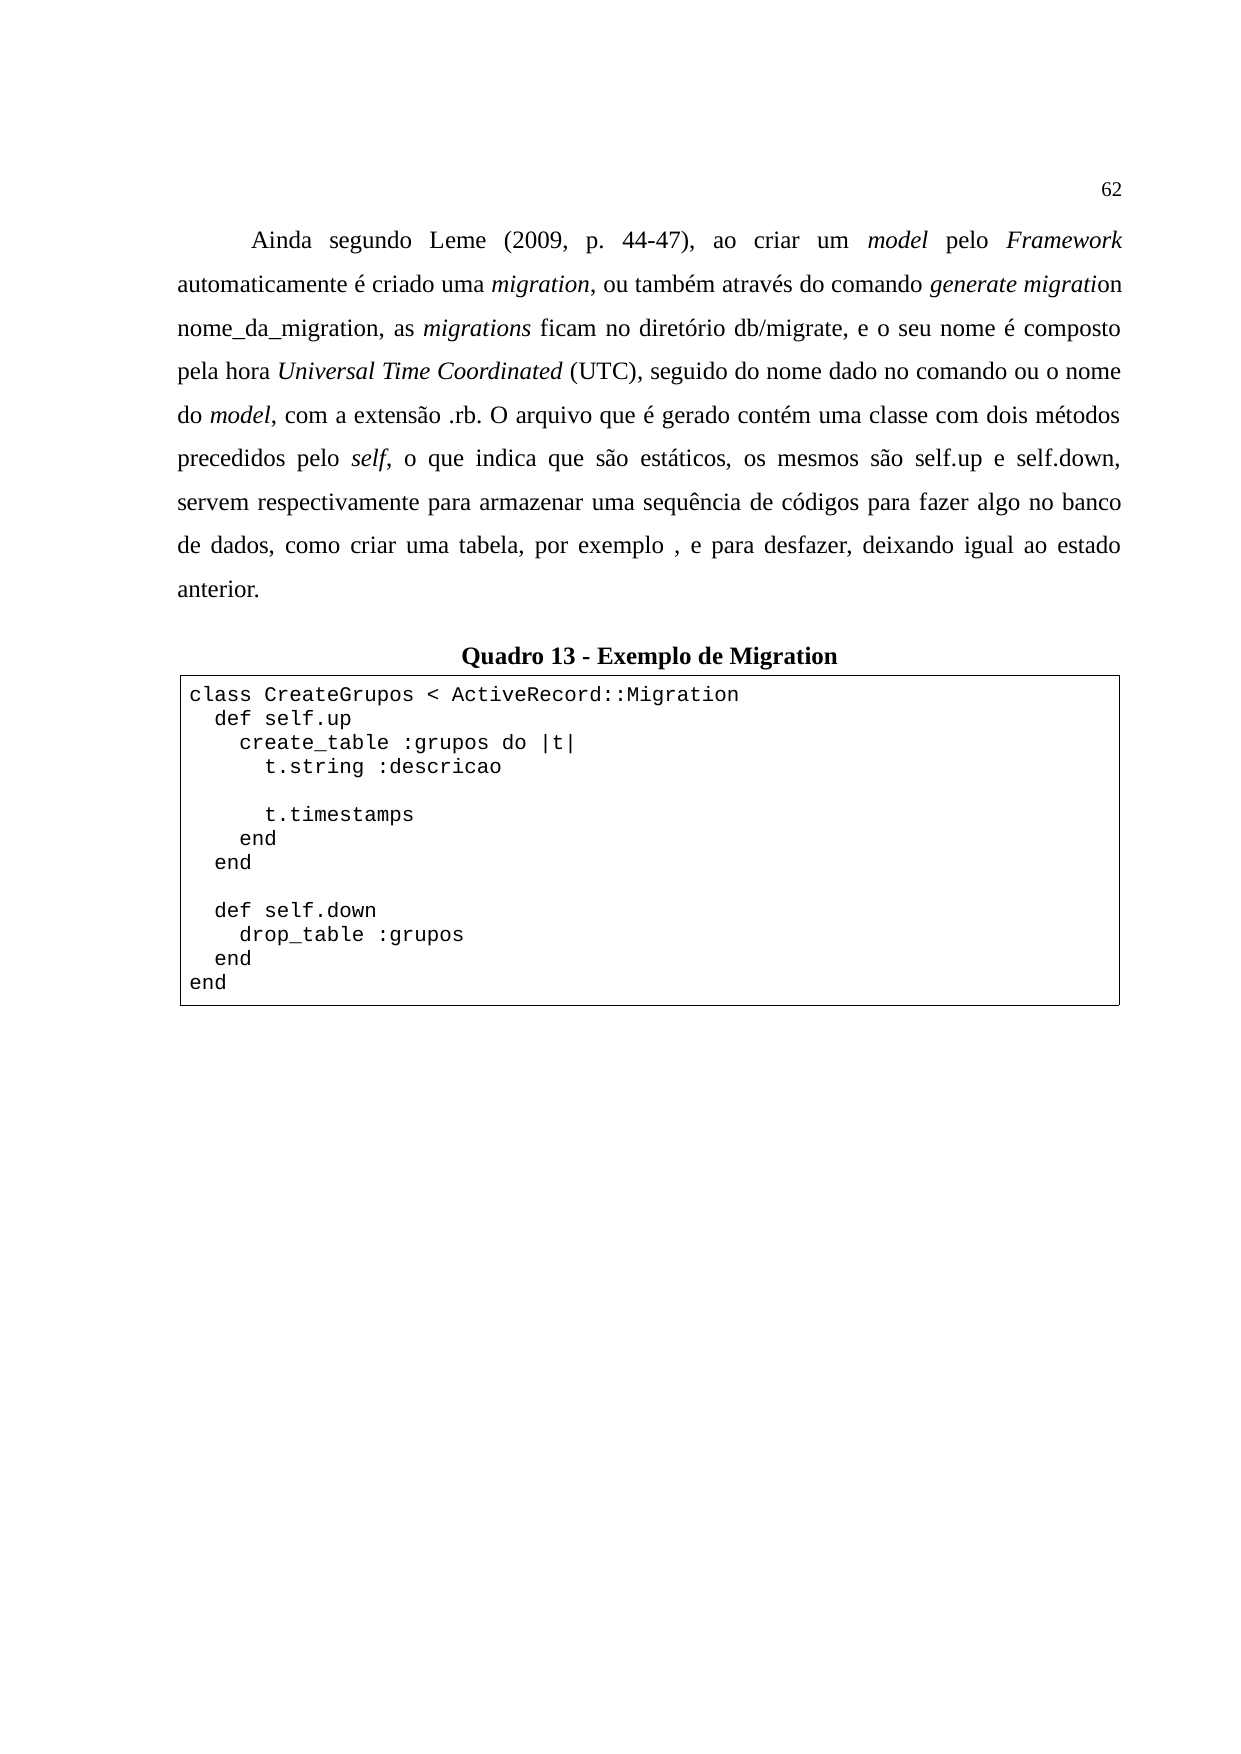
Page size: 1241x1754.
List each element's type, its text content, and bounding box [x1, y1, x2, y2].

text Ainda segundo Leme (2009, p. 44-47), ao criar um model pelo Framework automaticamente é criado uma migration, ou também através do comando generate migration nome_da_migration, as migrations ficam no diretório db/migrate, e o seu nome é composto pela hora Universal Time Coordinated (UTC), seguido do nome dado no comando ou o nome do model, com a extensão .rb. O arquivo que é gerado contém uma classe com dois métodos precedidos pelo self, o que indica que são estáticos, os mesmos são self.up e self.down, servem respectivamente para armazenar uma sequência de códigos para fazer algo no banco de dados, como criar uma tabela, por exemplo , e para desfazer, deixando igual ao estado anterior. [177, 225, 1122, 603]
text def self.up [189, 708, 1110, 732]
text t.timestamps [189, 804, 1110, 828]
text t.string :descricao [189, 756, 1110, 780]
text class CreateGrupos < ActiveRecord::Migration [189, 684, 1110, 708]
text def self.down [189, 900, 1110, 924]
text create_table :grupos do |t| [189, 732, 1110, 756]
text drop_table :grupos [189, 924, 1110, 948]
text end [189, 852, 1110, 876]
text Quadro 13 - Exemplo de Migration [177, 641, 1122, 670]
text end [189, 948, 1110, 972]
text end [189, 828, 1110, 852]
text end [189, 972, 1110, 996]
